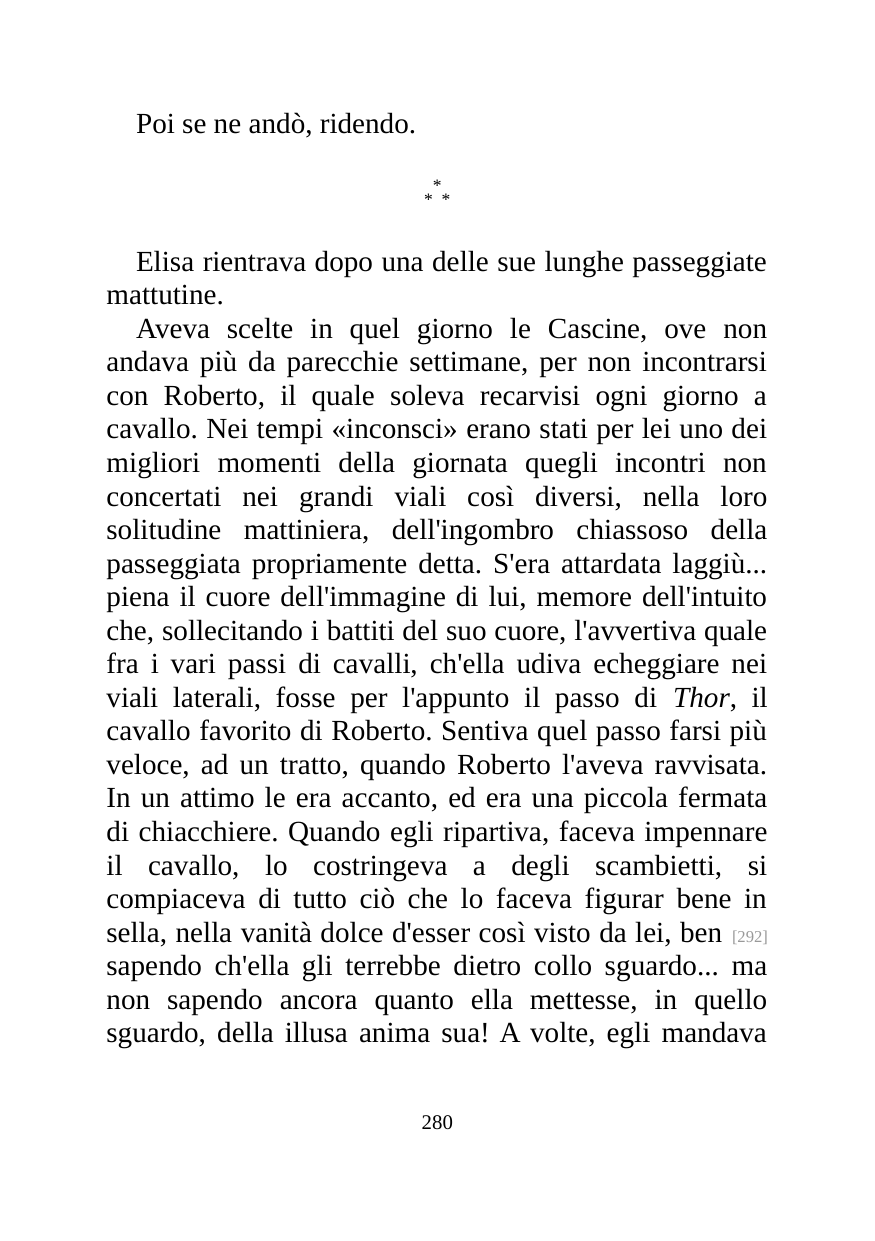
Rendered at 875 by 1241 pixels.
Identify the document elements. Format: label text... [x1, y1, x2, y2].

text Elisa rientrava dopo una delle sue lunghe passeggiate mattutine. [106, 244, 768, 311]
text *** [106, 174, 768, 209]
text Poi se ne andò, ridendo. [106, 106, 768, 140]
text Aveva scelte in quel giorno le Cascine, ove non andava più da parecchie settimane, per non incontrarsi con Roberto, il quale soleva recarvisi ogni giorno a cavallo. Nei tempi «inconsci» erano stati per lei uno dei migliori momenti della giornata quegli incontri non concertati nei grandi viali così diversi, nella loro solitudine mattiniera, dell'ingombro chiassoso della passeggiata propriamente detta. S'era attardata laggiù... piena il cuore dell'immagine di lui, memore dell'intuito che, sollecitando i battiti del suo cuore, l'avvertiva quale fra i vari passi di cavalli, ch'ella udiva echeggiare nei viali laterali, fosse per l'appunto il passo di Thor, il cavallo favorito di Roberto. Sentiva quel passo farsi più veloce, ad un tratto, quando Roberto l'aveva ravvisata. In un attimo le era accanto, ed era una piccola fermata di chiacchiere. Quando egli ripartiva, faceva impennare il cavallo, lo costringeva a degli scambietti, si compiaceva di tutto ciò che lo faceva figurar bene in sella, nella vanità dolce d'esser così visto da lei, ben [292] sapendo ch'ella gli terrebbe dietro collo sguardo... ma non sapendo ancora quanto ella mettesse, in quello sguardo, della illusa anima sua! A volte, egli mandava [106, 311, 768, 1049]
